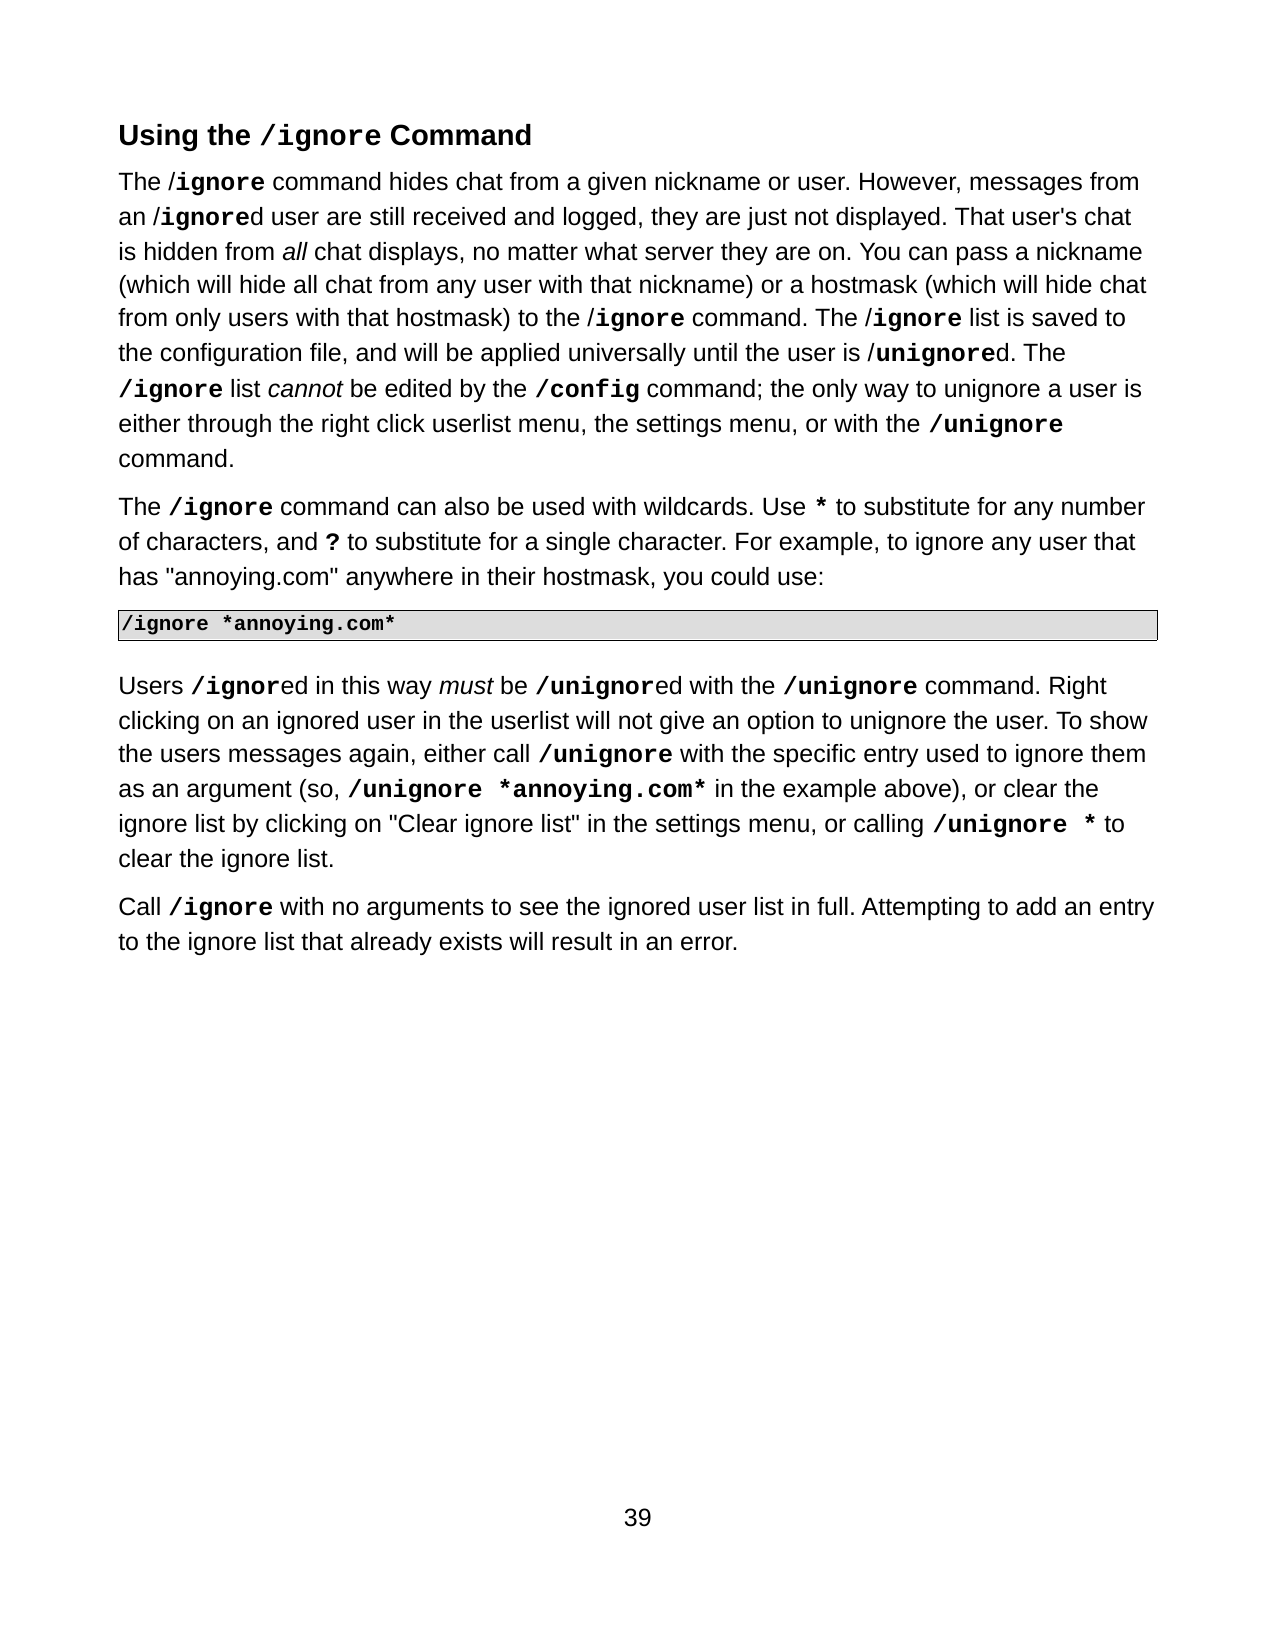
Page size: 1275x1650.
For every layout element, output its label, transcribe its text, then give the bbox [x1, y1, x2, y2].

text The /ignore command hides chat from a given nickname or user. However, messages from an /ignored user are still received and logged, they are just not displayed. That user's chat is hidden from all chat displays, no matter what server they are on. You can pass a nickname (which will hide all chat from any user with that nickname) or a hostmask (which will hide chat from only users with that hostmask) to the /ignore command. The /ignore list is saved to the configuration file, and will be applied universally until the user is /unignored. The /ignore list cannot be edited by the /config command; the only way to unignore a user is either through the right click userlist menu, the settings menu, or with the /unignore command. [118, 167, 1157, 473]
text Users /ignored in this way must be /unignored with the /unignore command. Right clicking on an ignored user in the userlist will not give an option to unignore the user. To show the users messages again, either call /unignore with the specific entry used to ignore them as an argument (so, /unignore *annoying.com* in the example above), or clear the ignore list by clicking on "Clear ignore list" in the settings menu, or calling /unignore * to clear the ignore list. [118, 671, 1157, 873]
text Call /ignore with no arguments to see the ignored user list in full. Attempting to add an entry to the ignore list that already exists will result in an error. [118, 892, 1157, 956]
text The /ignore command can also be used with wildcards. Use * to substitute for any number of characters, and ? to substitute for a single character. For example, to ignore any user that has "annoying.com" anywhere in their hostmask, you could use: [118, 492, 1157, 591]
table_header /ignore *annoying.com* [119, 611, 1157, 639]
subtitle Using the /ignore Command [118, 118, 1157, 154]
